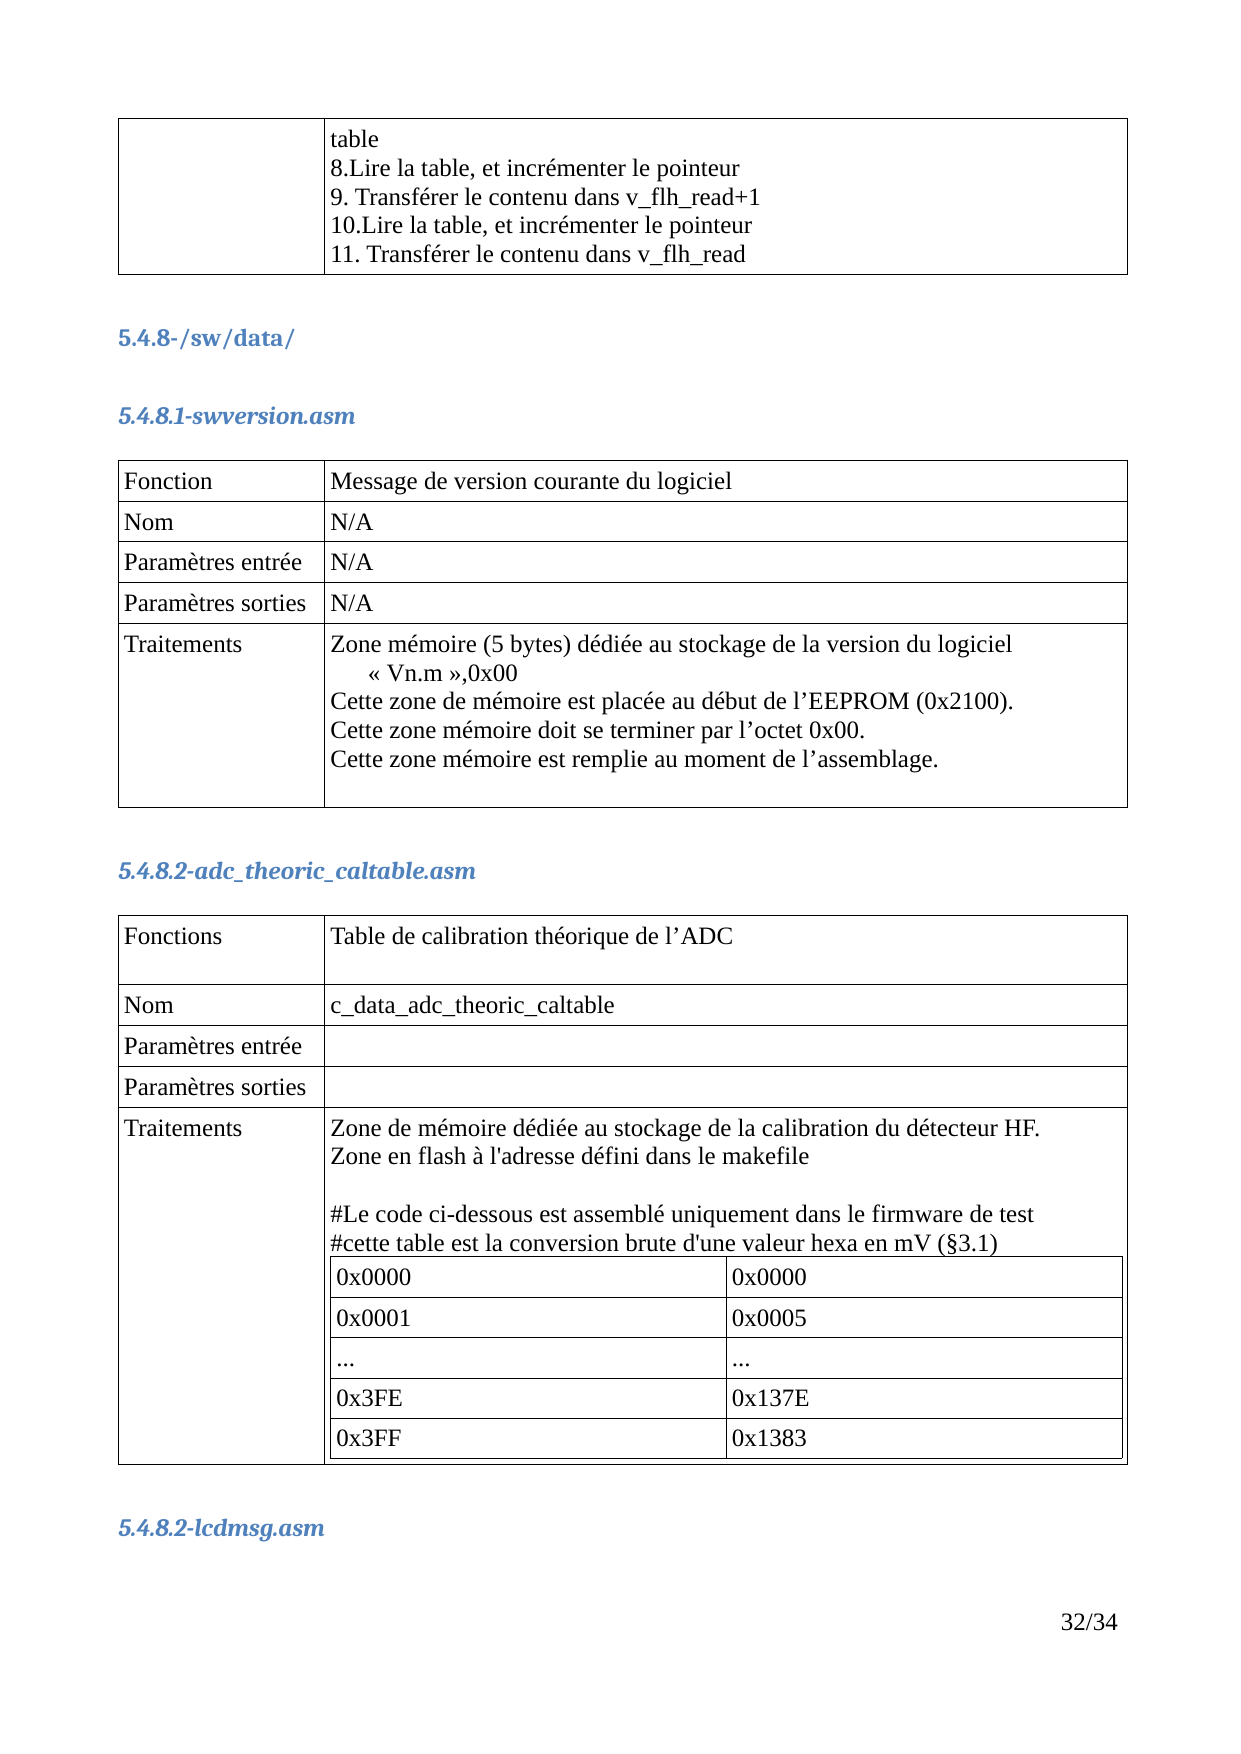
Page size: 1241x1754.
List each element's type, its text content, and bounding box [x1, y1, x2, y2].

table_cell ... [331, 1338, 726, 1377]
table_header 0x0000 [727, 1257, 1122, 1297]
table_cell table 8.Lire la table, et incrémenter le pointeur 9. Transférer le contenu dans v_flh_read+1 10.Lire la table, et incrémenter le pointeur 11. Transférer le contenu dans v_flh_read [325, 119, 1127, 274]
table_header Fonction [119, 461, 324, 501]
table_cell Traitements [119, 1108, 324, 1464]
table_header Table de calibration théorique de l’ADC [325, 916, 1127, 984]
table_cell 0x3FF [331, 1419, 726, 1458]
table_cell 0x3FE [331, 1379, 726, 1418]
table_cell [119, 119, 324, 274]
table_cell 0x137E [727, 1379, 1122, 1418]
table_cell Zone mémoire (5 bytes) dédiée au stockage de la version du logiciel « Vn.m »,0x00 Cette zone de mémoire est placée au début de l’EEPROM (0x2100). Cette zone mémoire doit se terminer par l’octet 0x00. Cette zone mémoire est remplie au moment de l’assemblage. [325, 624, 1127, 807]
table_cell Traitements [119, 624, 324, 807]
subtitle 5.4.8.2-lcdmsg.asm [118, 1514, 1122, 1543]
table_cell N/A [325, 502, 1127, 541]
table_cell Nom [119, 502, 324, 541]
table_cell [325, 1026, 1127, 1066]
table_cell Zone de mémoire dédiée au stockage de la calibration du détecteur HF. Zone en flash à l'adresse défini dans le makefile #Le code ci-dessous est assemblé uniquement dans le firmware de test #cette table est la conversion brute d'une valeur hexa en mV (§3.1) [325, 1108, 1127, 1464]
table_header Message de version courante du logiciel [325, 461, 1127, 501]
table_cell [325, 1067, 1127, 1106]
table_cell Paramètres sorties [119, 583, 324, 623]
subtitle 5.4.8.1-swversion.asm [118, 402, 1122, 431]
table_cell Paramètres sorties [119, 1067, 324, 1106]
subtitle 5.4.8.2-adc_theoric_caltable.asm [118, 857, 1122, 886]
table_cell Paramètres entrée [119, 1026, 324, 1066]
table_cell N/A [325, 542, 1127, 582]
table_header 0x0000 [331, 1257, 726, 1297]
table_cell Paramètres entrée [119, 542, 324, 582]
table_cell ... [727, 1338, 1122, 1377]
table_header Fonctions [119, 916, 324, 984]
table_cell 0x0001 [331, 1298, 726, 1337]
table_cell c_data_adc_theoric_caltable [325, 985, 1127, 1025]
table_cell 0x0005 [727, 1298, 1122, 1337]
table_cell N/A [325, 583, 1127, 623]
subtitle 5.4.8-/sw/data/ [118, 324, 1122, 353]
table_cell Nom [119, 985, 324, 1025]
table_cell 0x1383 [727, 1419, 1122, 1458]
